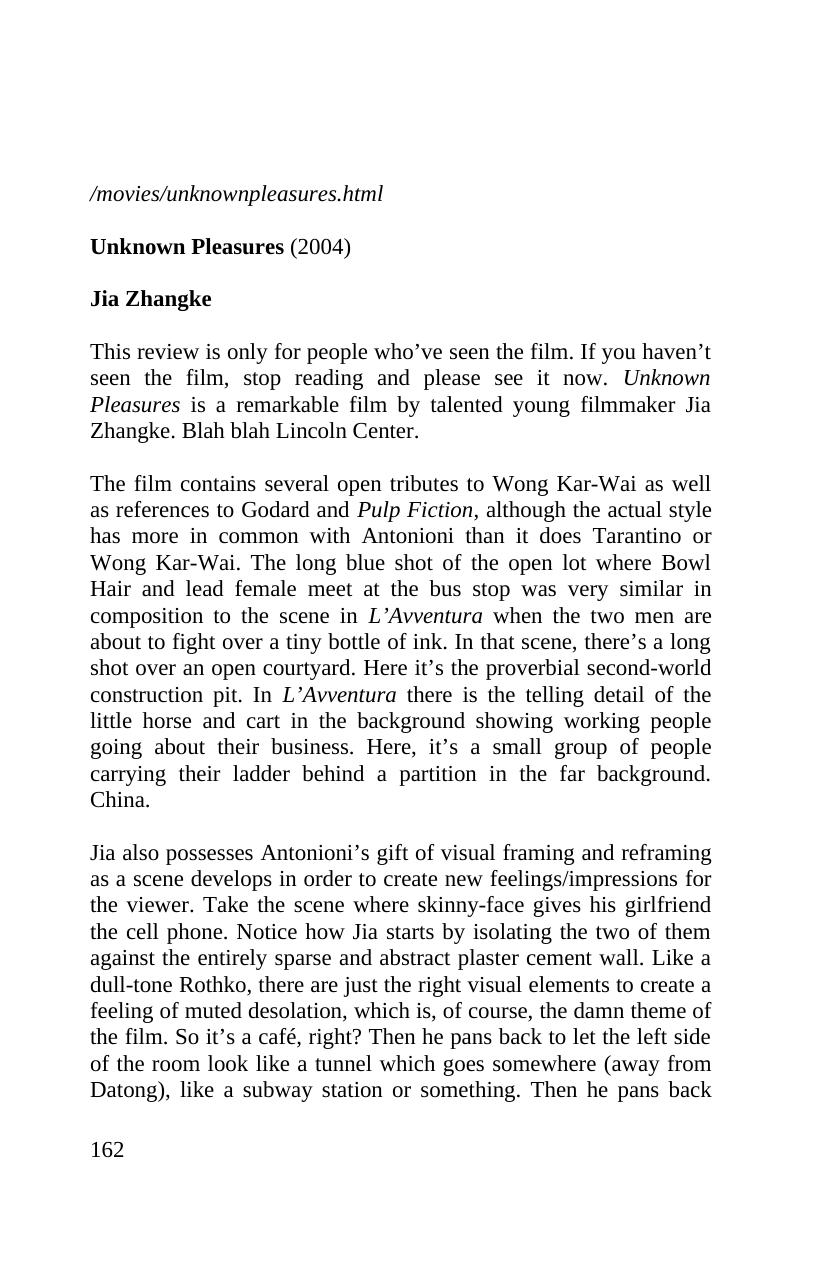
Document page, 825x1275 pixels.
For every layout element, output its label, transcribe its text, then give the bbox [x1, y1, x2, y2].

text Jia Zhangke [90, 285, 712, 312]
text The film contains several open tributes to Wong Kar-Wai as well as references to Godard and Pulp Fiction, although the actual style has more in common with Antonioni than it does Tarantino or Wong Kar-Wai. The long blue shot of the open lot where Bowl Hair and lead female meet at the bus stop was very similar in composition to the scene in L’Avventura when the two men are about to fight over a tiny bottle of ink. In that scene, there’s a long shot over an open courtyard. Here it’s the proverbial second-world construction pit. In L’Avventura there is the telling detail of the little horse and cart in the background showing working people going about their business. Here, it’s a small group of people carrying their ladder behind a partition in the far background. China. [90, 470, 712, 812]
text Unknown Pleasures (2004) [90, 233, 712, 259]
text This review is only for people who’ve seen the film. If you haven’t seen the film, stop reading and please see it now. Unknown Pleasures is a remarkable film by talented young filmmaker Jia Zhangke. Blah blah Lincoln Center. [90, 338, 712, 443]
text /movies/unknownpleasures.html [90, 180, 712, 206]
text Jia also possesses Antonioni’s gift of visual framing and reframing as a scene develops in order to create new feelings/impressions for the viewer. Take the scene where skinny-face gives his girlfriend the cell phone. Notice how Jia starts by isolating the two of them against the entirely sparse and abstract plaster cement wall. Like a dull-tone Rothko, there are just the right visual elements to create a feeling of muted desolation, which is, of course, the damn theme of the film. So it’s a café, right? Then he pans back to let the left side of the room look like a tunnel which goes somewhere (away from Datong), like a subway station or something. Then he pans back [90, 839, 712, 1102]
